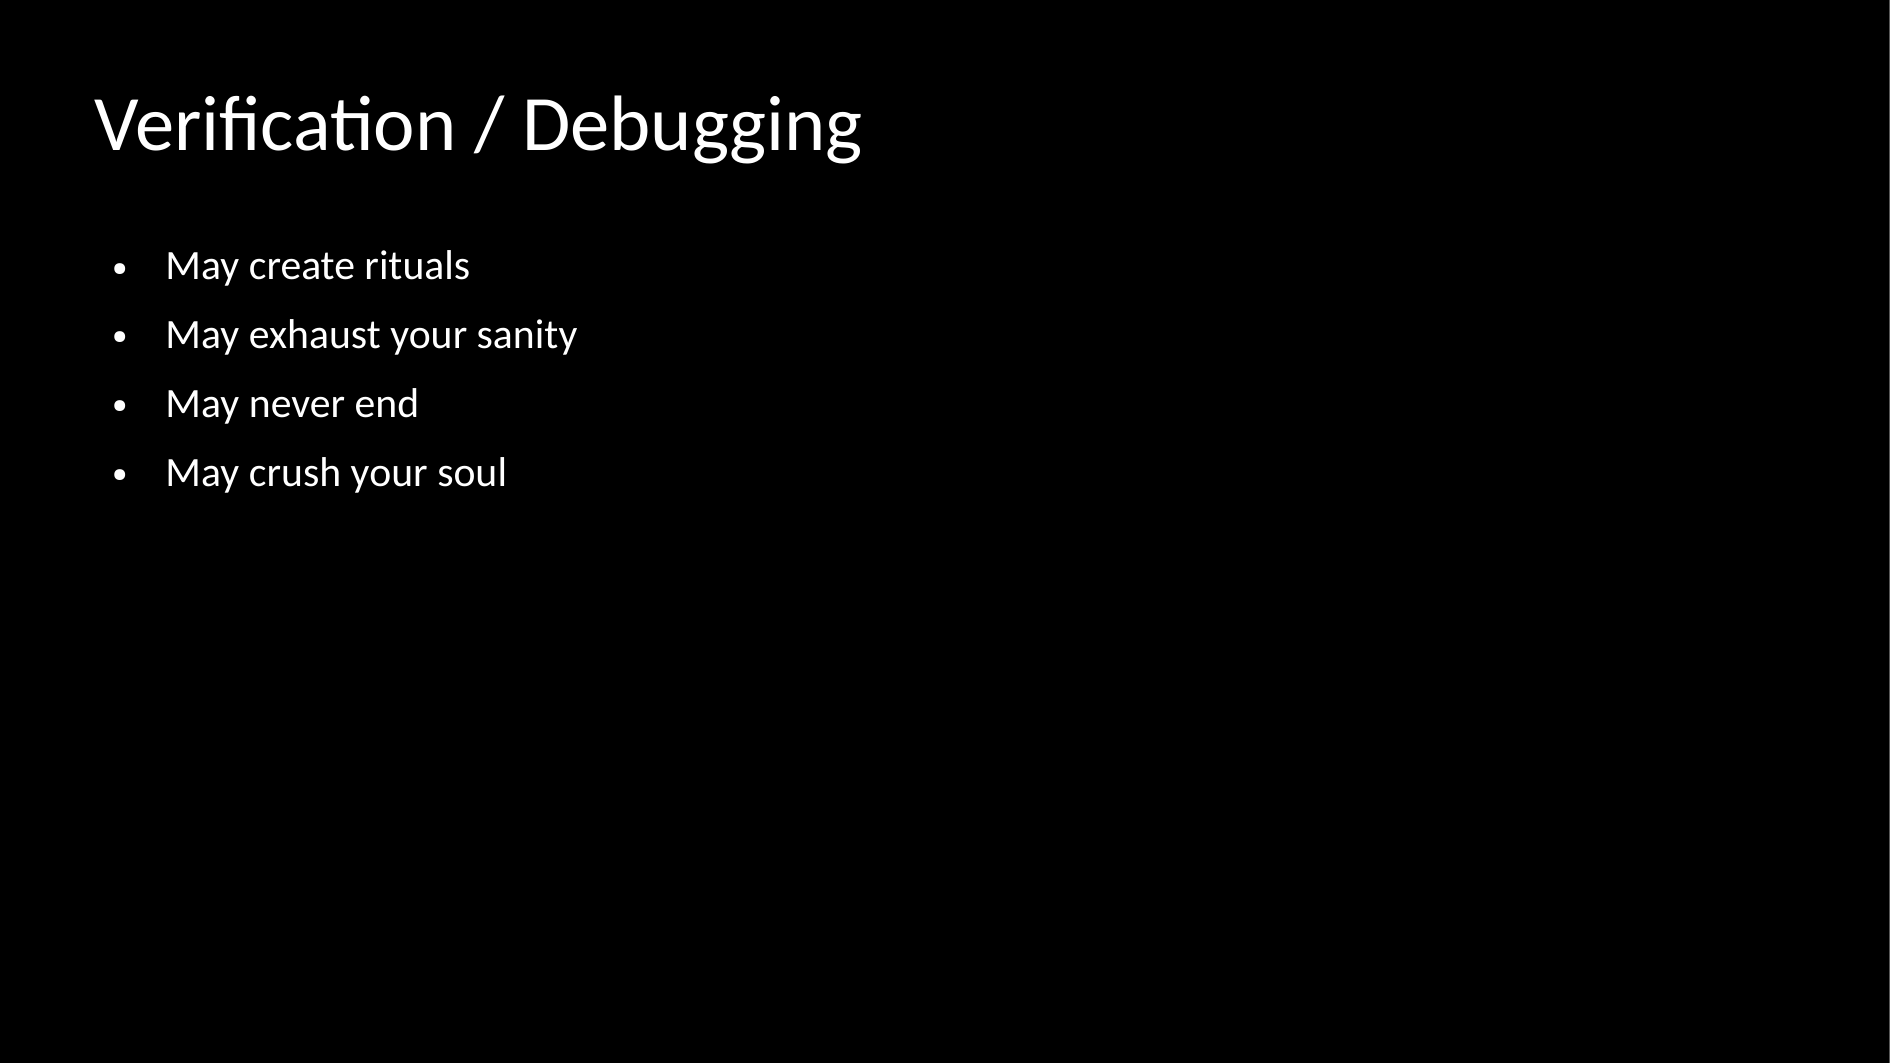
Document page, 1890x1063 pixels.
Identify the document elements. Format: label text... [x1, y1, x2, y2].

list May create rituals May exhaust your sanity May never end May crush your soul [94, 248, 1890, 957]
title Verification / Debugging [94, 42, 1796, 220]
